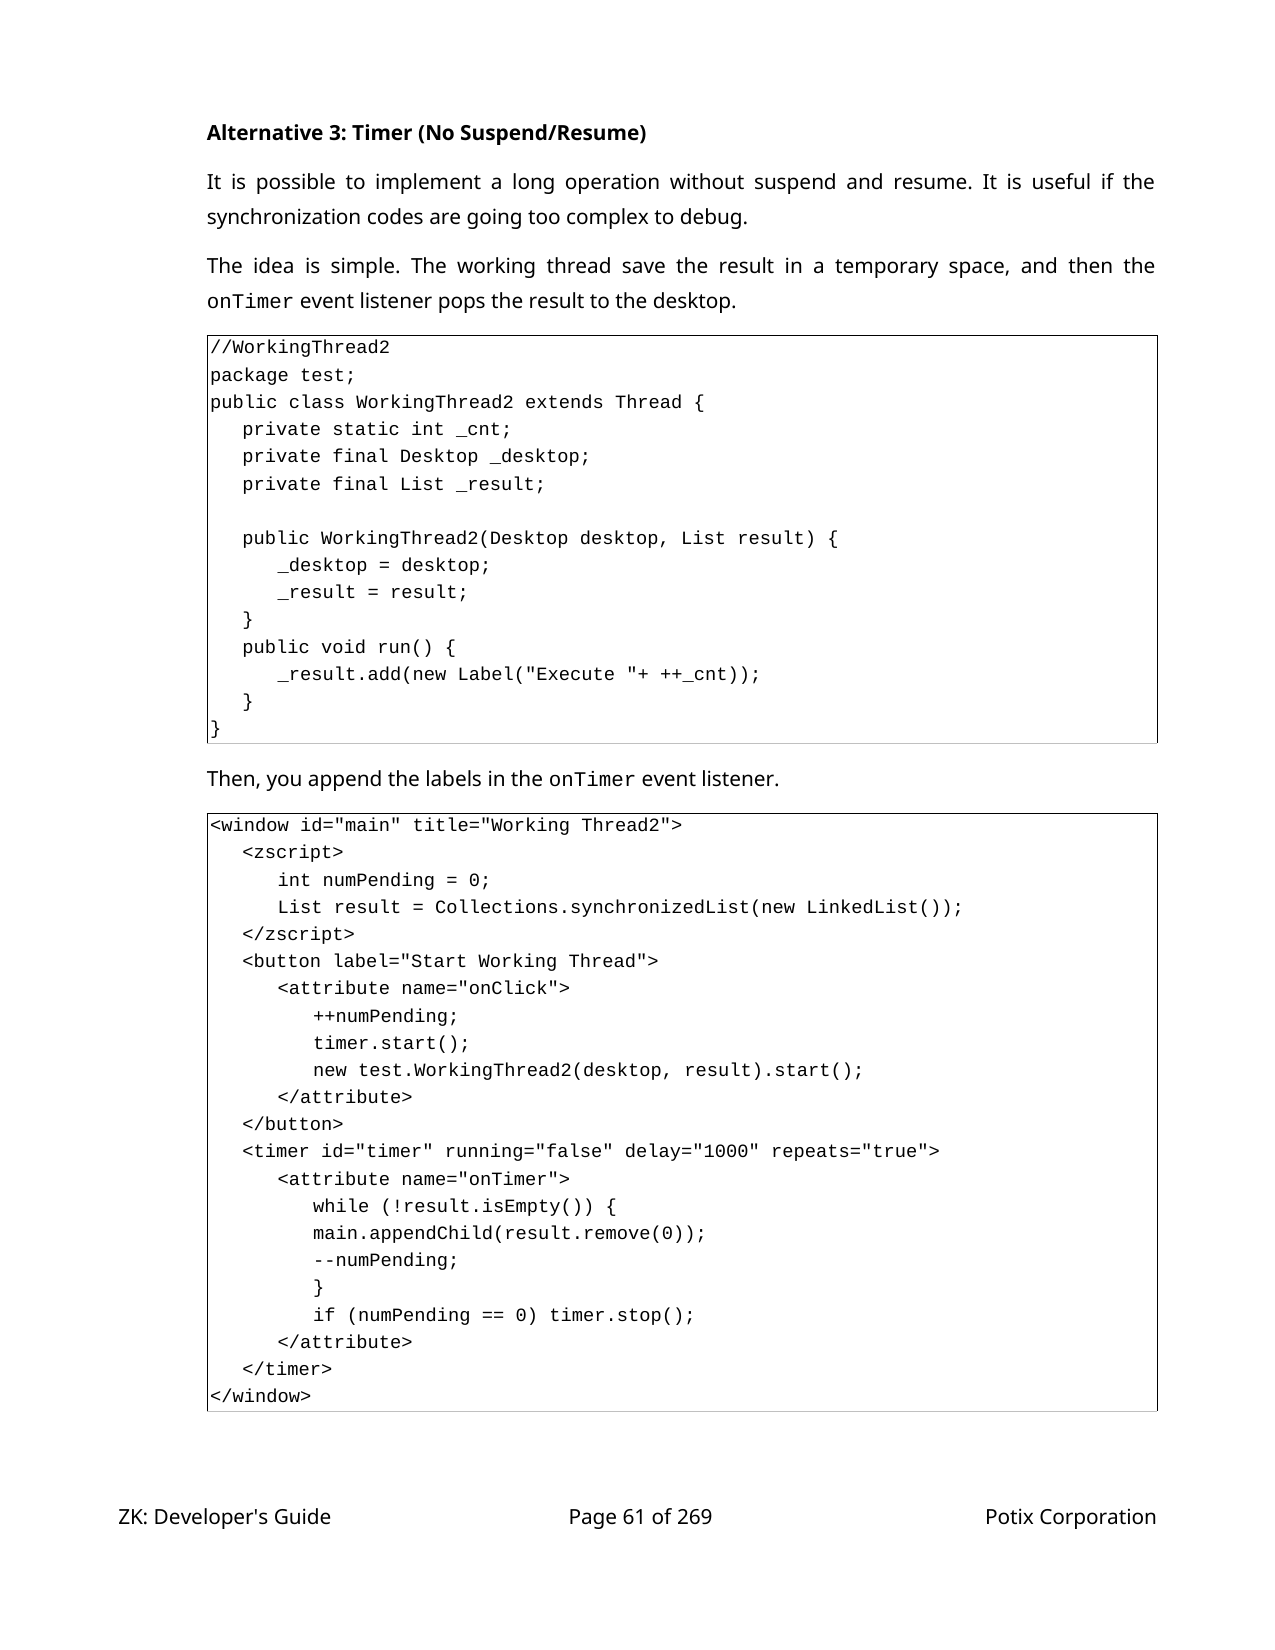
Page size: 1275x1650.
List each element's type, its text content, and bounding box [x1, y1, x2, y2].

text <button label="Start Working Thread"> [208, 949, 1157, 973]
text <attribute name="onClick"> [208, 976, 1157, 1001]
text </attribute> [208, 1085, 1157, 1109]
text } [208, 607, 1157, 632]
text new test.WorkingThread2(desktop, result).start(); [208, 1058, 1157, 1082]
text public WorkingThread2(Desktop desktop, List result) { [208, 526, 1157, 550]
text </window> [208, 1384, 1157, 1411]
text List result = Collections.synchronizedList(new LinkedList()); [208, 895, 1157, 919]
text if (numPending == 0) timer.stop(); [208, 1302, 1157, 1327]
text </attribute> [208, 1330, 1157, 1354]
text private static int _cnt; [208, 417, 1157, 441]
text private final List _result; [208, 471, 1157, 496]
text } [208, 1275, 1157, 1299]
text </button> [208, 1112, 1157, 1136]
text ++numPending; [208, 1003, 1157, 1028]
text private final Desktop _desktop; [208, 444, 1157, 468]
text <timer id="timer" running="false" delay="1000" repeats="true"> [208, 1139, 1157, 1164]
text The idea is simple. The working thread save the result in a temporary space, and then the onTimer event listener pops the result to the desktop. [207, 251, 1157, 315]
text _result = result; [208, 580, 1157, 604]
text <window id="main" title="Working Thread2"> [208, 814, 1157, 837]
text <attribute name="onTimer"> [208, 1167, 1157, 1191]
text main.appendChild(result.remove(0)); [208, 1221, 1157, 1245]
text Then, you append the labels in the onTimer event listener. [207, 764, 1157, 792]
text public void run() { [208, 634, 1157, 659]
text int numPending = 0; [208, 867, 1157, 892]
text public class WorkingThread2 extends Thread { [208, 390, 1157, 414]
text --numPending; [208, 1248, 1157, 1272]
text </zscript> [208, 922, 1157, 946]
text } [208, 716, 1157, 743]
text </timer> [208, 1357, 1157, 1381]
text _result.add(new Label("Execute "+ ++_cnt)); [208, 662, 1157, 686]
text It is possible to implement a long operation without suspend and resume. It is useful if the synchronization codes are going too complex to debug. [207, 167, 1157, 230]
subtitle Alternative 3: Timer (No Suspend/Resume) [207, 118, 1157, 146]
text _desktop = desktop; [208, 553, 1157, 577]
text timer.start(); [208, 1031, 1157, 1055]
text <zscript> [208, 840, 1157, 864]
text //WorkingThread2 [208, 336, 1157, 360]
text while (!result.isEmpty()) { [208, 1194, 1157, 1218]
text } [208, 689, 1157, 713]
text package test; [208, 363, 1157, 387]
